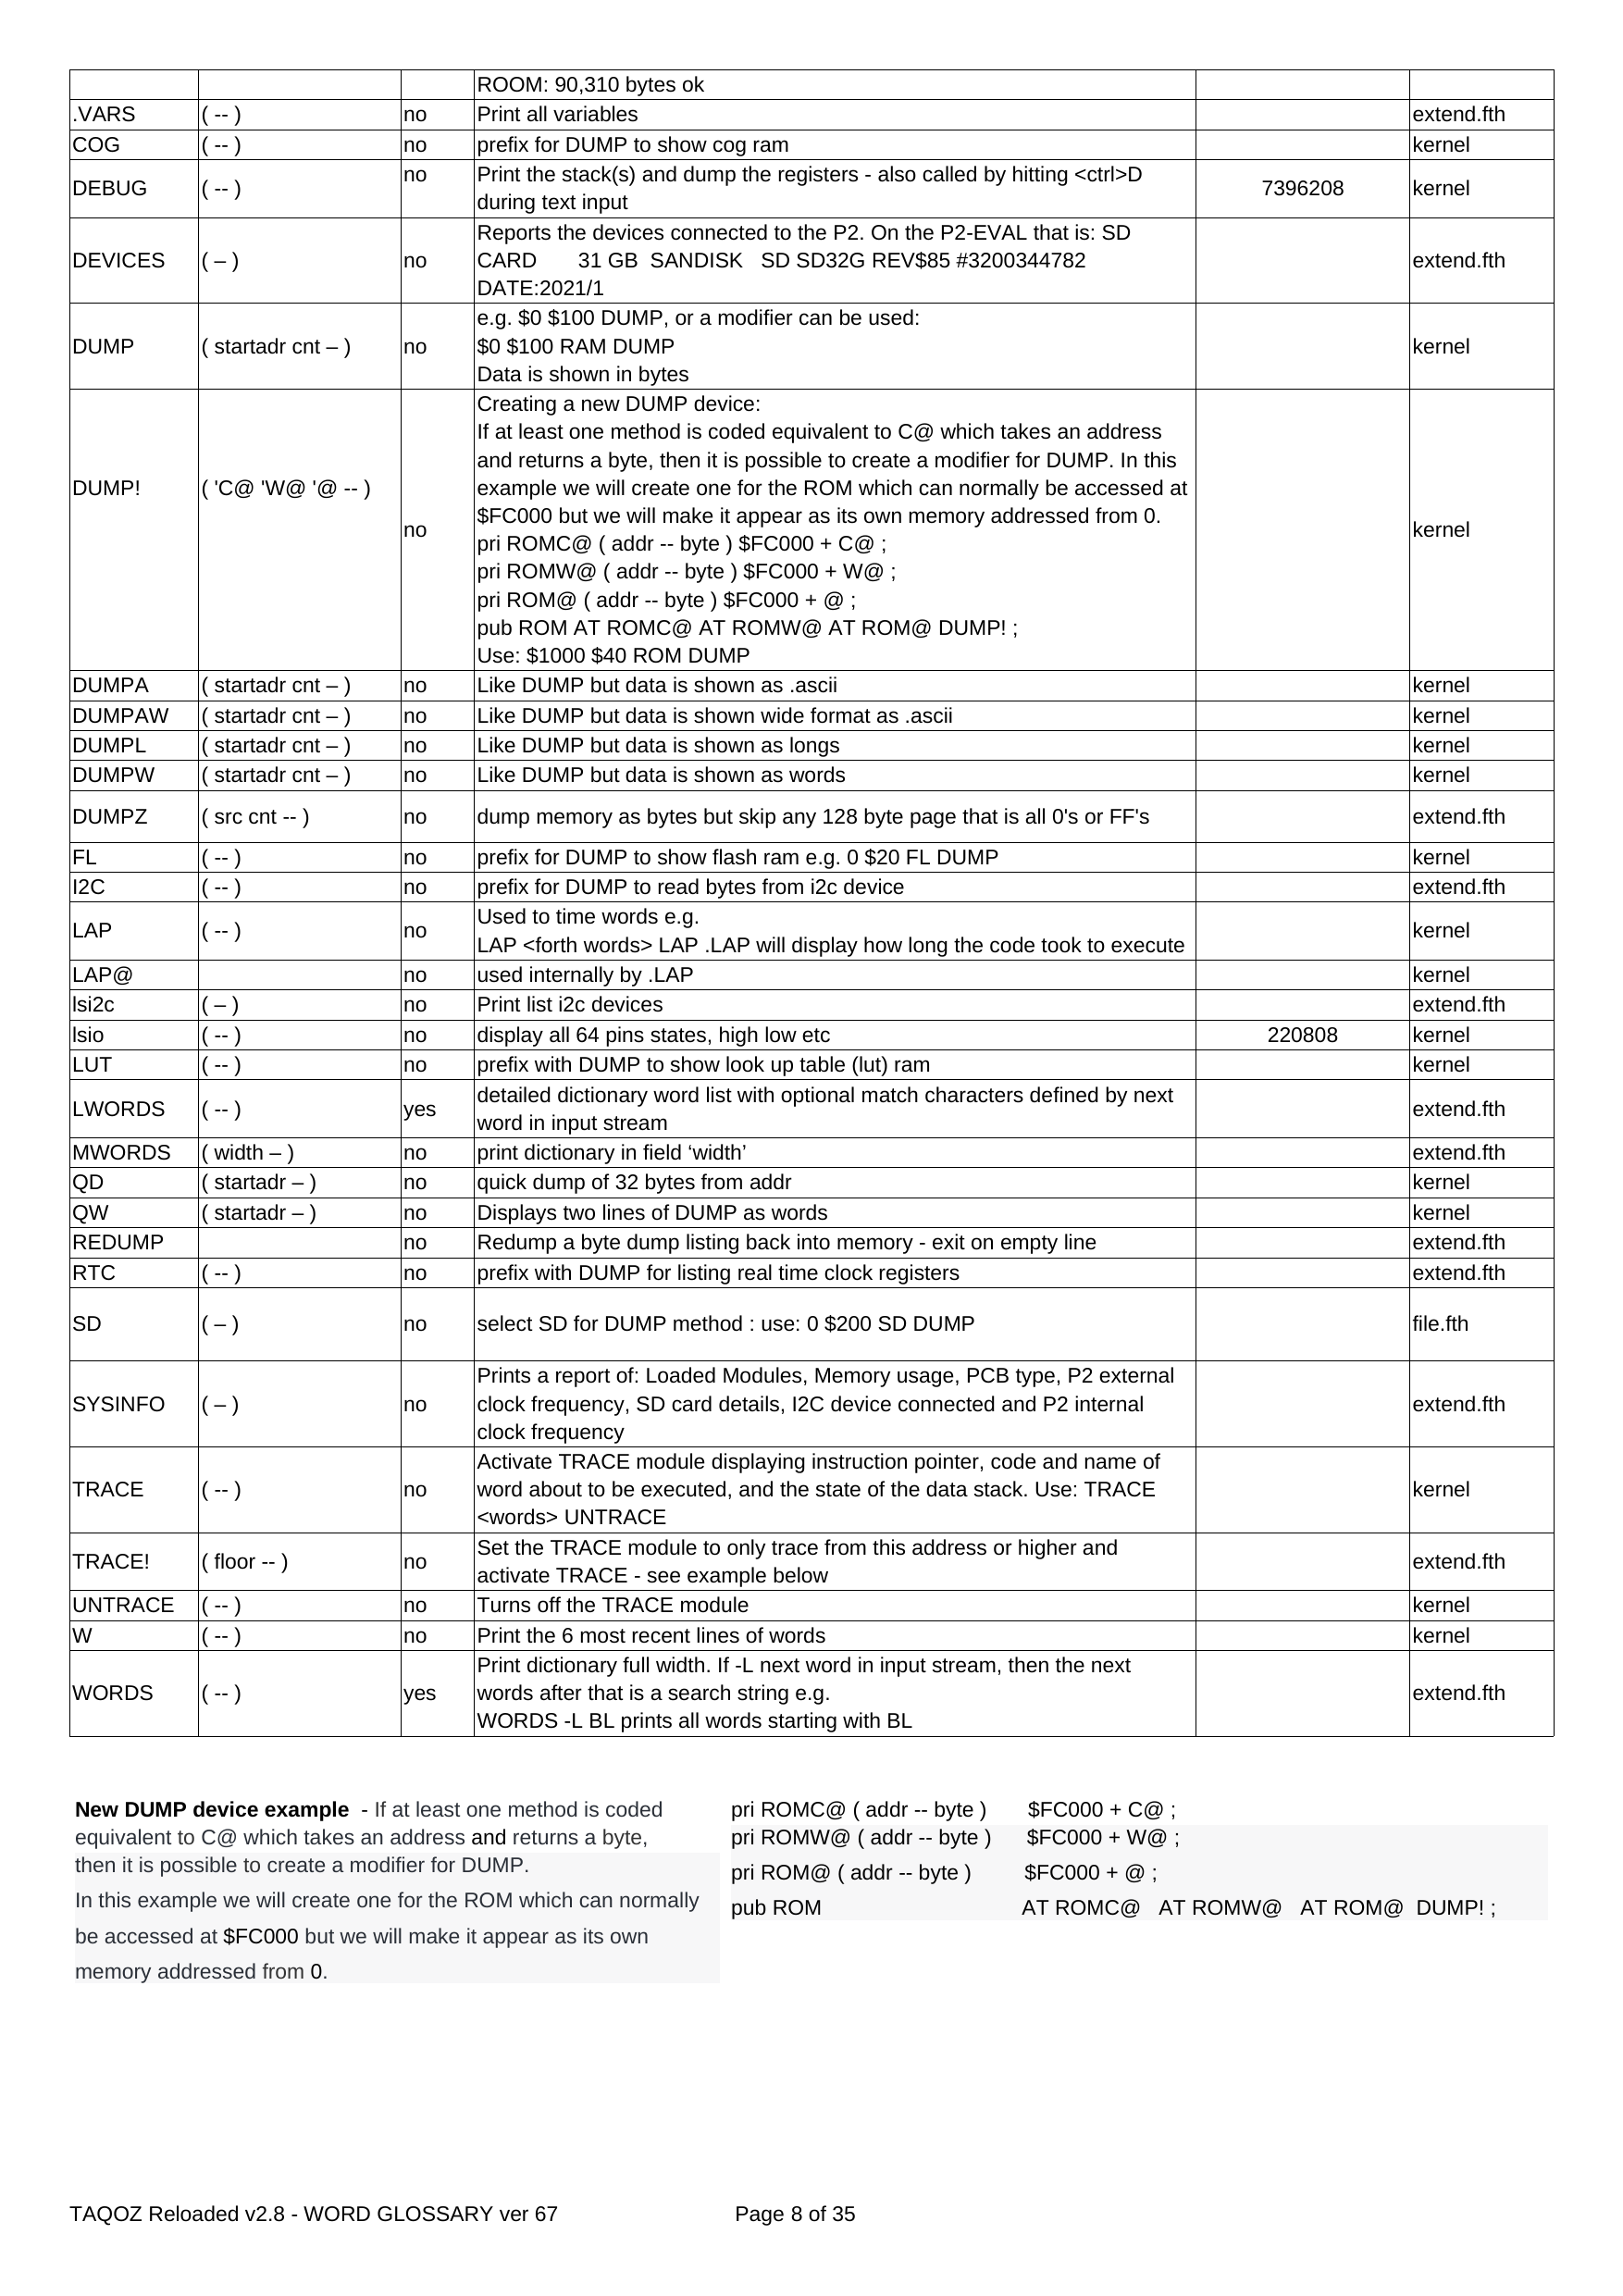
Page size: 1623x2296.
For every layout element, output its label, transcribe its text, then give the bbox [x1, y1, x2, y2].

table_cell extend.fth [1410, 791, 1554, 841]
table_cell file.fth [1410, 1288, 1554, 1360]
table_cell ( – ) [199, 1288, 401, 1360]
table_cell [1196, 961, 1409, 989]
table_cell Like DUMP but data is shown as words [475, 761, 1196, 790]
table_cell no [402, 1288, 474, 1360]
table_cell ( floor -- ) [199, 1533, 401, 1590]
table_cell Print dictionary full width. If -L next word in input stream, then the next words after that is a search string e.g. WORDS -L BL prints all words starting with BL [475, 1651, 1196, 1736]
table_cell [1196, 304, 1409, 389]
table_cell no [402, 1198, 474, 1227]
table_cell Redump a byte dump listing back into memory - exit on empty line [475, 1228, 1196, 1257]
table_cell Activate TRACE module displaying instruction pointer, code and name of word about to be executed, and the state of the data stack. Use: TRACE <words> UNTRACE [475, 1447, 1196, 1533]
table_cell kernel [1410, 731, 1554, 760]
table_cell Turns off the TRACE module [475, 1591, 1196, 1620]
table_cell no [402, 1021, 474, 1049]
table_cell [1196, 70, 1409, 99]
table_cell [1196, 1361, 1409, 1446]
table_cell COG [70, 130, 198, 159]
table_cell ( – ) [199, 990, 401, 1020]
table_cell LWORDS [70, 1080, 198, 1137]
table_cell kernel [1410, 130, 1554, 159]
table_cell no [402, 701, 474, 730]
table_cell ( width – ) [199, 1138, 401, 1167]
table_cell prefix for DUMP to show flash ram e.g. 0 $20 FL DUMP [475, 843, 1196, 872]
table_cell extend.fth [1410, 1533, 1554, 1590]
table_cell kernel [1410, 160, 1554, 217]
table_cell I2C [70, 873, 198, 901]
table_cell Print all variables [475, 100, 1196, 130]
table_cell extend.fth [1410, 990, 1554, 1020]
table_cell [1196, 761, 1409, 790]
table_cell ( -- ) [199, 1021, 401, 1049]
table_cell W [70, 1621, 198, 1650]
table_cell kernel [1410, 1591, 1554, 1620]
table_cell [1196, 1138, 1409, 1167]
table_cell kernel [1410, 1050, 1554, 1079]
table_cell Like DUMP but data is shown wide format as .ascii [475, 701, 1196, 730]
table_cell ( startadr cnt – ) [199, 701, 401, 730]
table_cell [1196, 990, 1409, 1020]
table_cell extend.fth [1410, 1259, 1554, 1287]
table_cell [1196, 671, 1409, 701]
table_cell [1196, 100, 1409, 130]
table_cell no [402, 160, 474, 217]
table_cell [1196, 1168, 1409, 1198]
table_cell ROOM: 90,310 bytes ok [475, 70, 1196, 99]
table_cell no [402, 961, 474, 989]
table_cell LUT [70, 1050, 198, 1079]
table_cell [1196, 1591, 1409, 1620]
table_cell [70, 70, 198, 99]
table_cell kernel [1410, 1198, 1554, 1227]
table_cell prefix for DUMP to show cog ram [475, 130, 1196, 159]
table_cell no [402, 304, 474, 389]
table_cell Reports the devices connected to the P2. On the P2-EVAL that is: SD CARD 31 GB SANDISK SD SD32G REV$85 #3200344782 DATE:2021/1 [475, 218, 1196, 303]
table_cell [199, 1228, 401, 1257]
table_cell [1196, 390, 1409, 670]
table_cell LAP [70, 902, 198, 960]
table_cell DUMP [70, 304, 198, 389]
table_cell 7396208 [1196, 160, 1409, 217]
table_cell no [402, 731, 474, 760]
table_cell no [402, 873, 474, 901]
table_cell [1196, 1651, 1409, 1736]
table_cell kernel [1410, 1021, 1554, 1049]
table_cell kernel [1410, 961, 1554, 989]
table_cell no [402, 1228, 474, 1257]
table_cell [1410, 70, 1554, 99]
table_cell QW [70, 1198, 198, 1227]
table_cell DUMPAW [70, 701, 198, 730]
table_cell extend.fth [1410, 218, 1554, 303]
table_cell [1196, 731, 1409, 760]
table_cell ( – ) [199, 218, 401, 303]
table_cell MWORDS [70, 1138, 198, 1167]
table_cell prefix with DUMP to show look up table (lut) ram [475, 1050, 1196, 1079]
table_cell ( -- ) [199, 843, 401, 872]
table_cell print dictionary in field ‘width’ [475, 1138, 1196, 1167]
table_cell [1196, 1533, 1409, 1590]
table_cell ( -- ) [199, 100, 401, 130]
table_cell [199, 70, 401, 99]
table_cell Print the 6 most recent lines of words [475, 1621, 1196, 1650]
table_cell prefix for DUMP to read bytes from i2c device [475, 873, 1196, 901]
table_cell kernel [1410, 761, 1554, 790]
table_cell [1196, 1259, 1409, 1287]
table_cell TRACE [70, 1447, 198, 1533]
table_cell SYSINFO [70, 1361, 198, 1446]
table_cell no [402, 390, 474, 670]
table_cell QD [70, 1168, 198, 1198]
table_cell [1196, 873, 1409, 901]
table_cell ( -- ) [199, 902, 401, 960]
table_cell no [402, 218, 474, 303]
table_cell extend.fth [1410, 1361, 1554, 1446]
table_cell [1196, 1288, 1409, 1360]
table_cell ( -- ) [199, 1259, 401, 1287]
table_cell ( startadr – ) [199, 1198, 401, 1227]
table_cell dump memory as bytes but skip any 128 byte page that is all 0's or FF's [475, 791, 1196, 841]
table_cell no [402, 1533, 474, 1590]
table_cell extend.fth [1410, 100, 1554, 130]
table_cell SD [70, 1288, 198, 1360]
table_cell [1196, 902, 1409, 960]
table_cell used internally by .LAP [475, 961, 1196, 989]
table_header New DUMP device example - If at least one method is coded equivalent to C@ which takes an address and returns a byte, then it is possible to create a modifier for DUMP. In this example we will create one for the ROM which can normally be accessed at $FC000 but we will make it appear as its own memory addressed from 0. [69, 1792, 725, 2024]
table_cell extend.fth [1410, 1651, 1554, 1736]
table_cell no [402, 791, 474, 841]
table_cell [402, 70, 474, 99]
table_cell no [402, 1621, 474, 1650]
table_cell REDUMP [70, 1228, 198, 1257]
table_cell ( -- ) [199, 873, 401, 901]
table_cell kernel [1410, 304, 1554, 389]
table_cell no [402, 1447, 474, 1533]
table_cell no [402, 1591, 474, 1620]
table_cell yes [402, 1651, 474, 1736]
table_cell no [402, 1138, 474, 1167]
table_cell no [402, 761, 474, 790]
table_cell no [402, 1259, 474, 1287]
table_cell no [402, 990, 474, 1020]
table_cell DEVICES [70, 218, 198, 303]
table_cell [1196, 791, 1409, 841]
table_cell kernel [1410, 1621, 1554, 1650]
table_cell display all 64 pins states, high low etc [475, 1021, 1196, 1049]
table_cell DUMP! [70, 390, 198, 670]
table_cell ( -- ) [199, 1651, 401, 1736]
table_cell ( -- ) [199, 1621, 401, 1650]
table_cell Like DUMP but data is shown as longs [475, 731, 1196, 760]
table_cell extend.fth [1410, 1138, 1554, 1167]
table_cell [1196, 1621, 1409, 1650]
table_cell lsio [70, 1021, 198, 1049]
table_cell e.g. $0 $100 DUMP, or a modifier can be used: $0 $100 RAM DUMP Data is shown in bytes [475, 304, 1196, 389]
table_cell no [402, 1168, 474, 1198]
table_cell no [402, 902, 474, 960]
table_cell RTC [70, 1259, 198, 1287]
table_cell quick dump of 32 bytes from addr [475, 1168, 1196, 1198]
table_cell [1196, 1447, 1409, 1533]
table_cell Print the stack(s) and dump the registers - also called by hitting <ctrl>D during text input [475, 160, 1196, 217]
table_cell no [402, 100, 474, 130]
table_cell kernel [1410, 701, 1554, 730]
table_cell kernel [1410, 1168, 1554, 1198]
table_cell ( -- ) [199, 1591, 401, 1620]
table_cell ( -- ) [199, 1050, 401, 1079]
table_cell [1196, 843, 1409, 872]
table_cell ( -- ) [199, 1447, 401, 1533]
table_cell FL [70, 843, 198, 872]
table_cell [1196, 1228, 1409, 1257]
table_cell select SD for DUMP method : use: 0 $200 SD DUMP [475, 1288, 1196, 1360]
table_cell Creating a new DUMP device: If at least one method is coded equivalent to C@ which takes an address and returns a byte, then it is possible to create a modifier for DUMP. In this example we will create one for the ROM which can normally be accessed at $FC000 but we will make it appear as its own memory addressed from 0. pri ROMC@ ( addr -- byte ) $FC000 + C@ ; pri ROMW@ ( addr -- byte ) $FC000 + W@ ; pri ROM@ ( addr -- byte ) $FC000 + @ ; pub ROM AT ROMC@ AT ROMW@ AT ROM@ DUMP! ; Use: $1000 $40 ROM DUMP [475, 390, 1196, 670]
table_cell DUMPZ [70, 791, 198, 841]
table_cell prefix with DUMP for listing real time clock registers [475, 1259, 1196, 1287]
table_cell DUMPL [70, 731, 198, 760]
table_cell Print list i2c devices [475, 990, 1196, 1020]
table_cell ( -- ) [199, 1080, 401, 1137]
table_cell extend.fth [1410, 1080, 1554, 1137]
table_cell Like DUMP but data is shown as .ascii [475, 671, 1196, 701]
table_cell no [402, 1050, 474, 1079]
table_cell DUMPA [70, 671, 198, 701]
table_cell WORDS [70, 1651, 198, 1736]
table_cell [1196, 1080, 1409, 1137]
table_cell DEBUG [70, 160, 198, 217]
table_cell ( startadr cnt – ) [199, 671, 401, 701]
table_cell LAP@ [70, 961, 198, 989]
table_cell no [402, 843, 474, 872]
table_cell Displays two lines of DUMP as words [475, 1198, 1196, 1227]
table_cell [1196, 130, 1409, 159]
table_cell DUMPW [70, 761, 198, 790]
table_cell ( startadr cnt – ) [199, 731, 401, 760]
table_cell [199, 961, 401, 989]
table_cell ( 'C@ 'W@ '@ -- ) [199, 390, 401, 670]
table_cell kernel [1410, 902, 1554, 960]
table_cell ( src cnt -- ) [199, 791, 401, 841]
table_cell UNTRACE [70, 1591, 198, 1620]
table_cell 220808 [1196, 1021, 1409, 1049]
table_cell Used to time words e.g. LAP <forth words> LAP .LAP will display how long the code took to execute [475, 902, 1196, 960]
table_cell TRACE! [70, 1533, 198, 1590]
table_cell no [402, 671, 474, 701]
table_cell kernel [1410, 390, 1554, 670]
table_cell [1196, 1050, 1409, 1079]
table_cell extend.fth [1410, 1228, 1554, 1257]
table_cell [1196, 1198, 1409, 1227]
table_cell [1196, 218, 1409, 303]
table_cell kernel [1410, 843, 1554, 872]
table_cell extend.fth [1410, 873, 1554, 901]
table_cell no [402, 1361, 474, 1446]
table_cell Prints a report of: Loaded Modules, Memory usage, PCB type, P2 external clock frequency, SD card details, I2C device connected and P2 internal clock frequency [475, 1361, 1196, 1446]
table_cell Set the TRACE module to only trace from this address or higher and activate TRACE - see example below [475, 1533, 1196, 1590]
table_cell [1196, 701, 1409, 730]
table_cell detailed dictionary word list with optional match characters defined by next word in input stream [475, 1080, 1196, 1137]
table_cell no [402, 130, 474, 159]
table_cell lsi2c [70, 990, 198, 1020]
table_cell kernel [1410, 1447, 1554, 1533]
table_cell ( – ) [199, 1361, 401, 1446]
table_cell yes [402, 1080, 474, 1137]
table_cell .VARS [70, 100, 198, 130]
table_cell ( startadr cnt – ) [199, 304, 401, 389]
table_cell kernel [1410, 671, 1554, 701]
table_header pri ROMC@ ( addr -- byte ) $FC000 + C@ ; pri ROMW@ ( addr -- byte ) $FC000 + W@ ; pri ROM@ ( addr -- byte ) $FC000 + @ ; pub ROM AT ROMC@ AT ROMW@ AT ROM@ DUMP! ; [725, 1792, 1554, 2024]
table_cell ( -- ) [199, 160, 401, 217]
table_cell ( startadr cnt – ) [199, 761, 401, 790]
table_cell ( startadr – ) [199, 1168, 401, 1198]
table_cell ( -- ) [199, 130, 401, 159]
